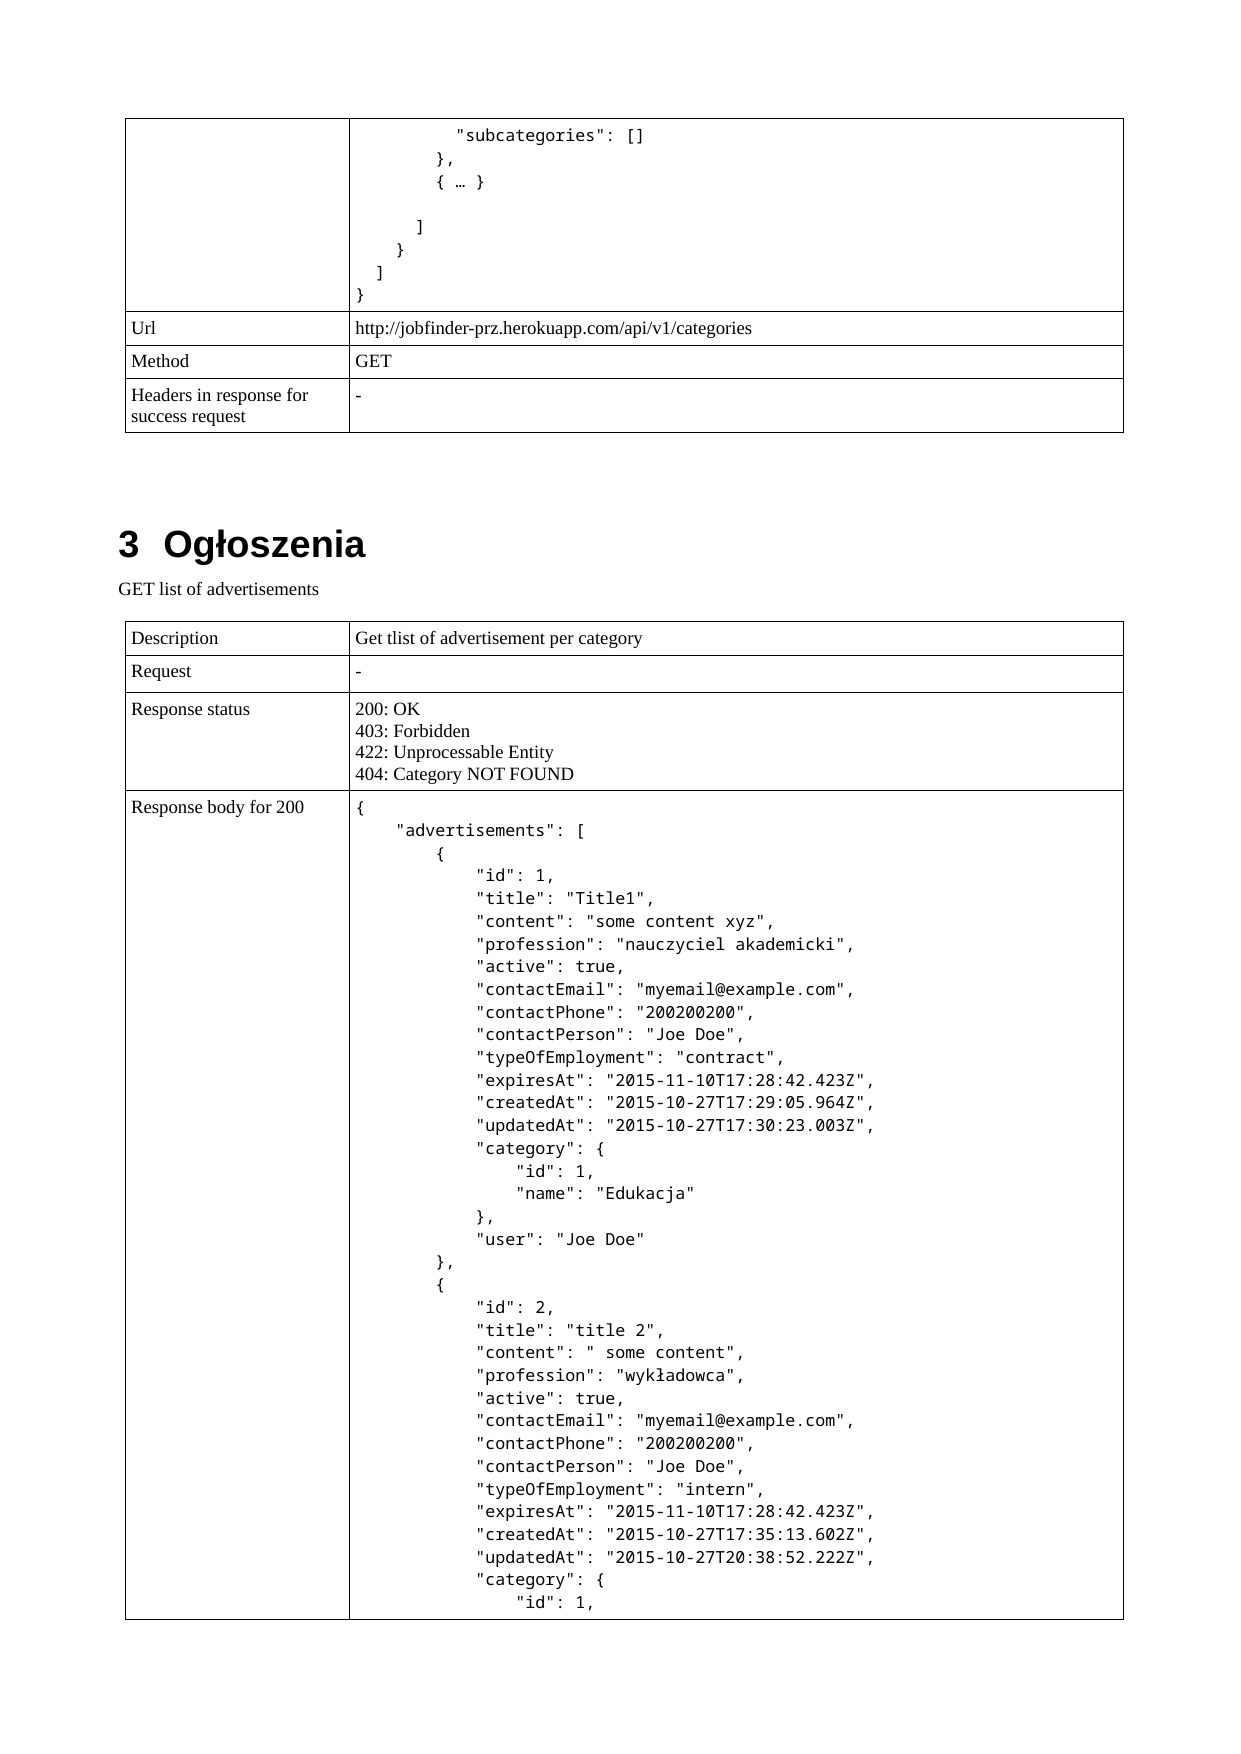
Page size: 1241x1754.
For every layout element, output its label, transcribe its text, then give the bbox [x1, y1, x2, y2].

table_cell "subcategories": [] }, { … } ] } ] } [350, 119, 1123, 311]
table_cell 200: OK 403: Forbidden 422: Unprocessable Entity 404: Category NOT FOUND [350, 693, 1123, 790]
table_cell [126, 119, 349, 311]
table_cell { "advertisements": [ { "id": 1, "title": "Title1", "content": "some content xyz", "profession": "nauczyciel akademicki", "active": true, "contactEmail": "myemail@example.com", "contactPhone": "200200200", "contactPerson": "Joe Doe", "typeOfEmployment": "contract", "expiresAt": "2015-11-10T17:28:42.423Z", "createdAt": "2015-10-27T17:29:05.964Z", "updatedAt": "2015-10-27T17:30:23.003Z", "category": { "id": 1, "name": "Edukacja" }, "user": "Joe Doe" }, { "id": 2, "title": "title 2", "content": " some content", "profession": "wykładowca", "active": true, "contactEmail": "myemail@example.com", "contactPhone": "200200200", "contactPerson": "Joe Doe", "typeOfEmployment": "intern", "expiresAt": "2015-11-10T17:28:42.423Z", "createdAt": "2015-10-27T17:35:13.602Z", "updatedAt": "2015-10-27T20:38:52.222Z", "category": { "id": 1, [350, 791, 1123, 1619]
table_cell - [350, 656, 1123, 692]
table_cell Request [126, 656, 349, 692]
table_cell Response status [126, 693, 349, 790]
text GET list of advertisements [118, 578, 1122, 621]
table_cell GET [350, 346, 1123, 378]
table_cell Headers in response for success request [126, 379, 349, 432]
subtitle Ogłoszenia [118, 522, 1122, 566]
table_cell Response body for 200 [126, 791, 349, 1619]
table_header Description [126, 622, 349, 654]
table_cell Method [126, 346, 349, 378]
table_cell Url [126, 312, 349, 344]
table_cell http://jobfinder-prz.herokuapp.com/api/v1/categories [350, 312, 1123, 344]
table_cell - [350, 379, 1123, 432]
table_header Get tlist of advertisement per category [350, 622, 1123, 654]
